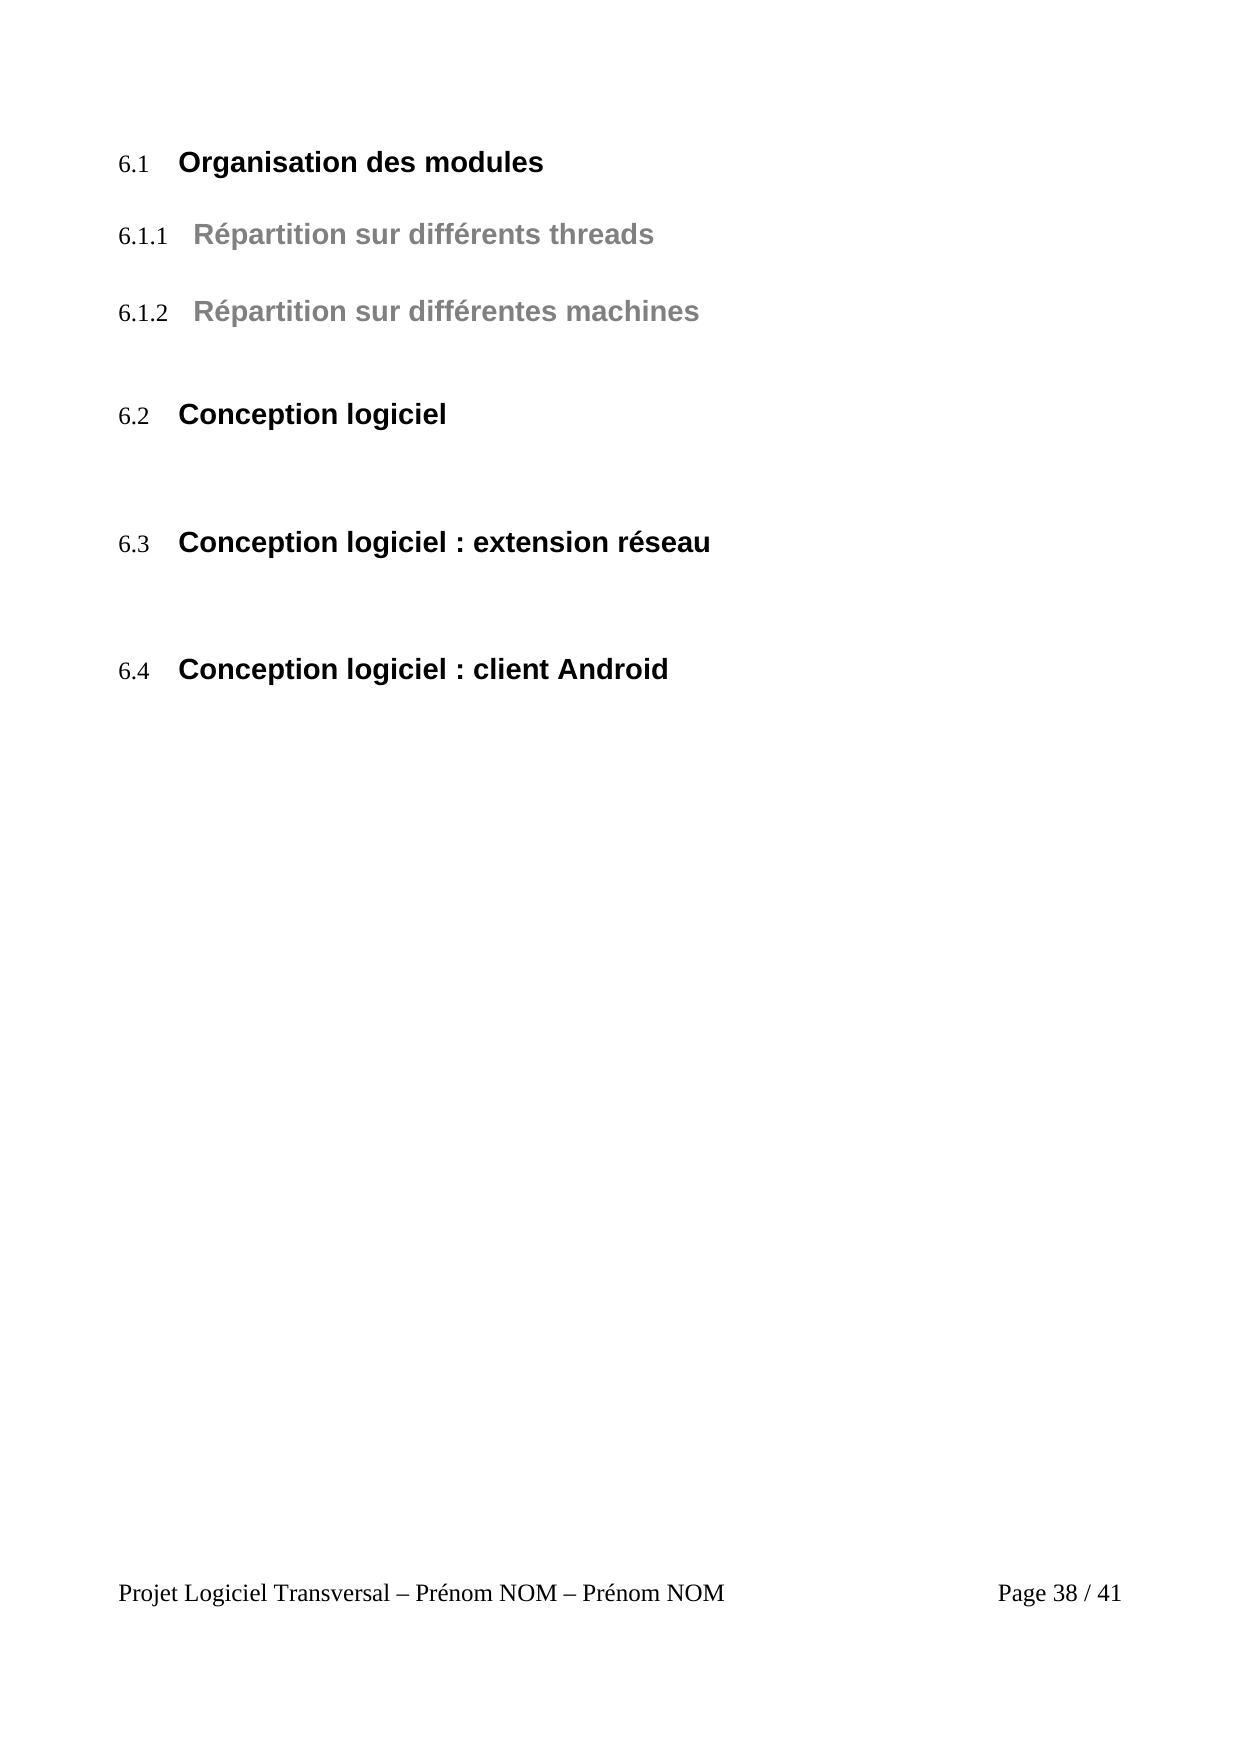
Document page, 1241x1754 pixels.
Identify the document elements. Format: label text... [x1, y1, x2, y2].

list Conception logiciel [118, 397, 1122, 431]
list Répartition sur différents threads [118, 217, 1122, 250]
list Conception logiciel : extension réseau [118, 525, 1122, 558]
list Organisation des modules [118, 145, 1122, 179]
list Répartition sur différentes machines [118, 294, 1122, 327]
list Conception logiciel : client Android [118, 652, 1122, 686]
